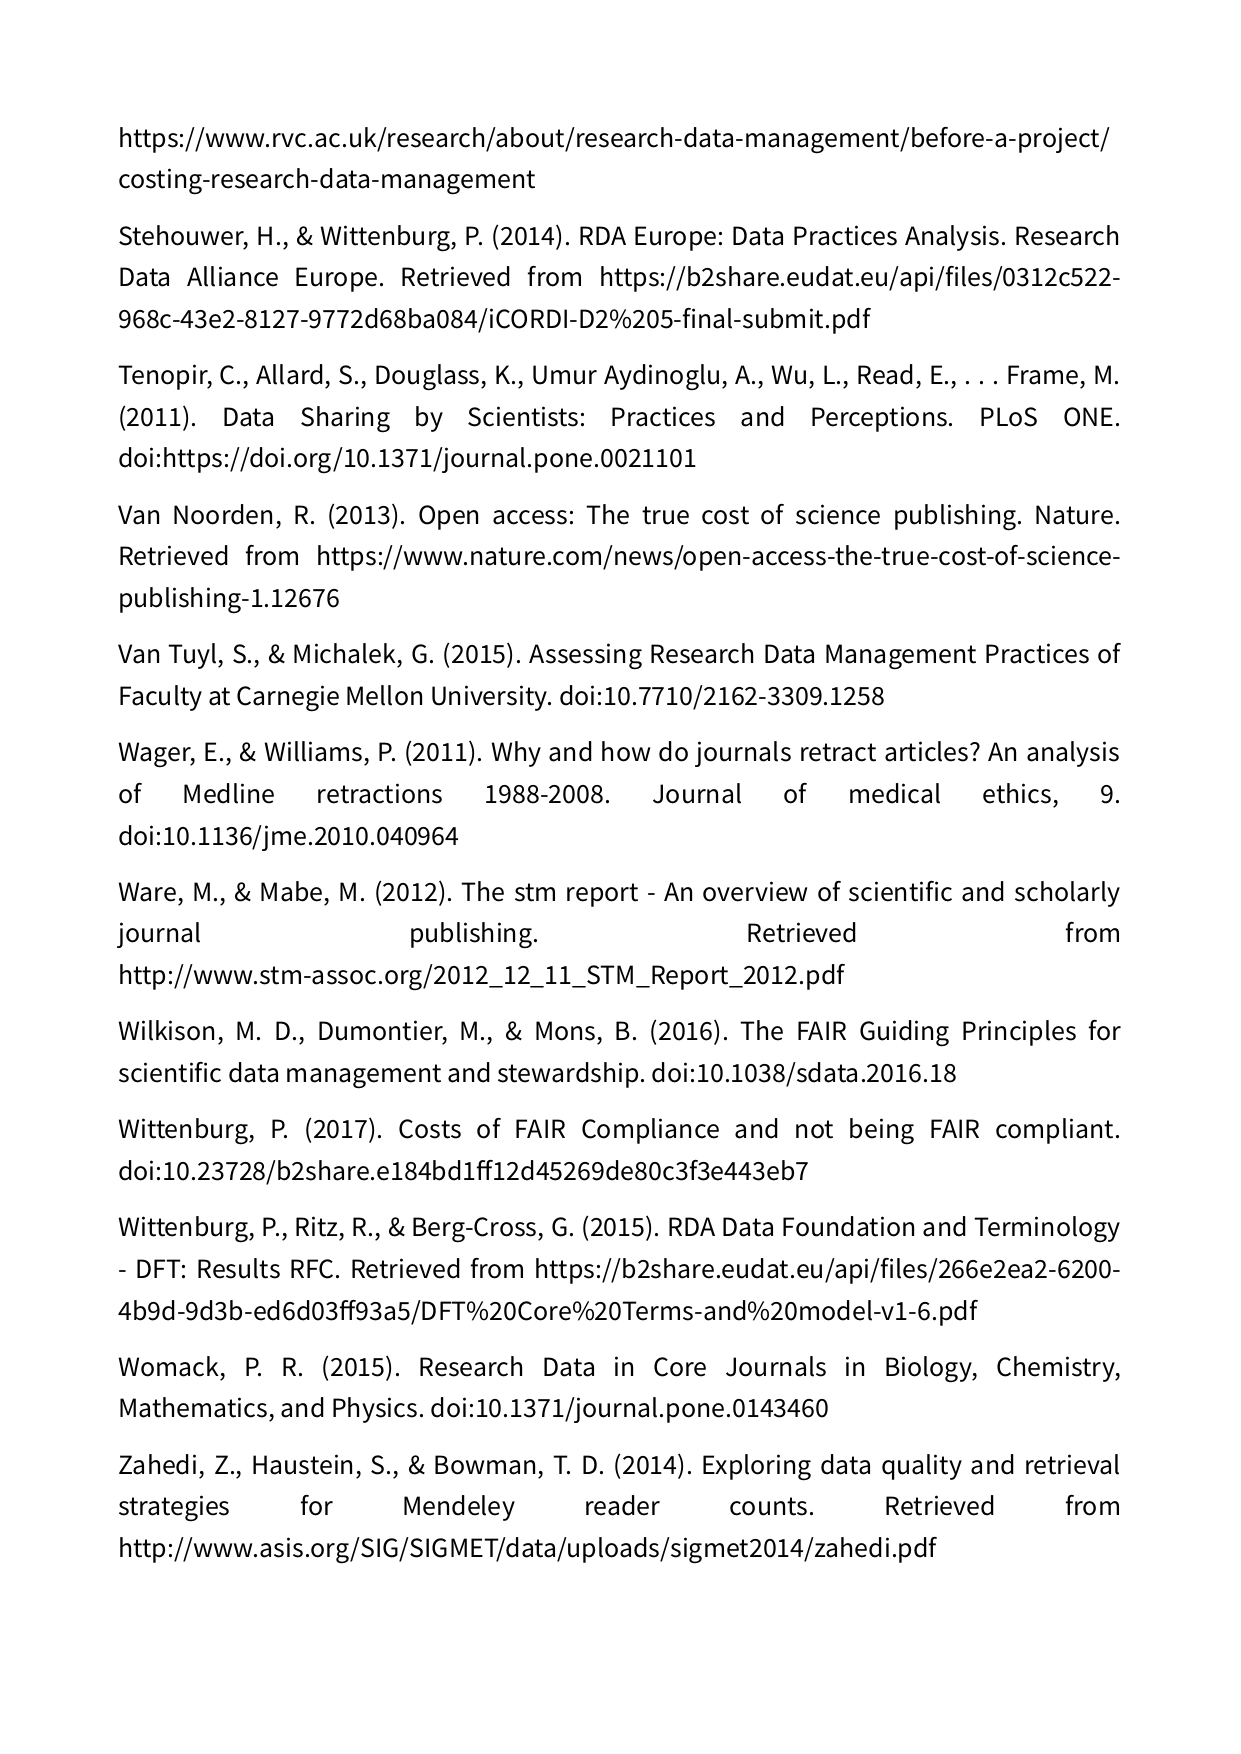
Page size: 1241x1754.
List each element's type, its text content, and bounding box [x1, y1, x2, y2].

text Wager, E., & Williams, P. (2011). Why and how do journals retract articles? An analysis of Medline retractions 1988-2008. Journal of medical ethics, 9. doi:10.1136/jme.2010.040964 [118, 733, 1122, 852]
text Womack, P. R. (2015). Research Data in Core Journals in Biology, Chemistry, Mathematics, and Physics. doi:10.1371/journal.pone.0143460 [118, 1347, 1122, 1425]
text Wittenburg, P. (2017). Costs of FAIR Compliance and not being FAIR compliant. doi:10.23728/b2share.e184bd1ff12d45269de80c3f3e443eb7 [118, 1110, 1122, 1188]
text Van Tuyl, S., & Michalek, G. (2015). Assessing Research Data Management Practices of Faculty at Carnegie Mellon University. doi:10.7710/2162-3309.1258 [118, 635, 1122, 713]
text Zahedi, Z., Haustein, S., & Bowman, T. D. (2014). Exploring data quality and retrieval strategies for Mendeley reader counts. Retrieved from http://www.asis.org/SIG/SIGMET/data/uploads/sigmet2014/zahedi.pdf [118, 1445, 1122, 1565]
text Van Noorden, R. (2013). Open access: The true cost of science publishing. Nature. Retrieved from https://www.nature.com/news/open-access-the-true-cost-of-science-publishing-1.12676 [118, 495, 1122, 615]
text Ware, M., & Mabe, M. (2012). The stm report - An overview of scientific and scholarly journal publishing. Retrieved from http://www.stm-assoc.org/2012_12_11_STM_Report_2012.pdf [118, 872, 1122, 992]
text Stehouwer, H., & Wittenburg, P. (2014). RDA Europe: Data Practices Analysis. Research Data Alliance Europe. Retrieved from https://b2share.eudat.eu/api/files/0312c522-968c-43e2-8127-9772d68ba084/iCORDI-D2%205-final-submit.pdf [118, 216, 1122, 336]
text Tenopir, C., Allard, S., Douglass, K., Umur Aydinoglu, A., Wu, L., Read, E., . . . Frame, M. (2011). Data Sharing by Scientists: Practices and Perceptions. PLoS ONE. doi:https://doi.org/10.1371/journal.pone.0021101 [118, 356, 1122, 475]
text Wilkison, M. D., Dumontier, M., & Mons, B. (2016). The FAIR Guiding Principles for scientific data management and stewardship. doi:10.1038/sdata.2016.18 [118, 1012, 1122, 1090]
text https://www.rvc.ac.uk/research/about/research-data-management/before-a-project/costing-research-data-management [118, 118, 1122, 196]
text Wittenburg, P., Ritz, R., & Berg-Cross, G. (2015). RDA Data Foundation and Terminology - DFT: Results RFC. Retrieved from https://b2share.eudat.eu/api/files/266e2ea2-6200-4b9d-9d3b-ed6d03ff93a5/DFT%20Core%20Terms-and%20model-v1-6.pdf [118, 1208, 1122, 1327]
